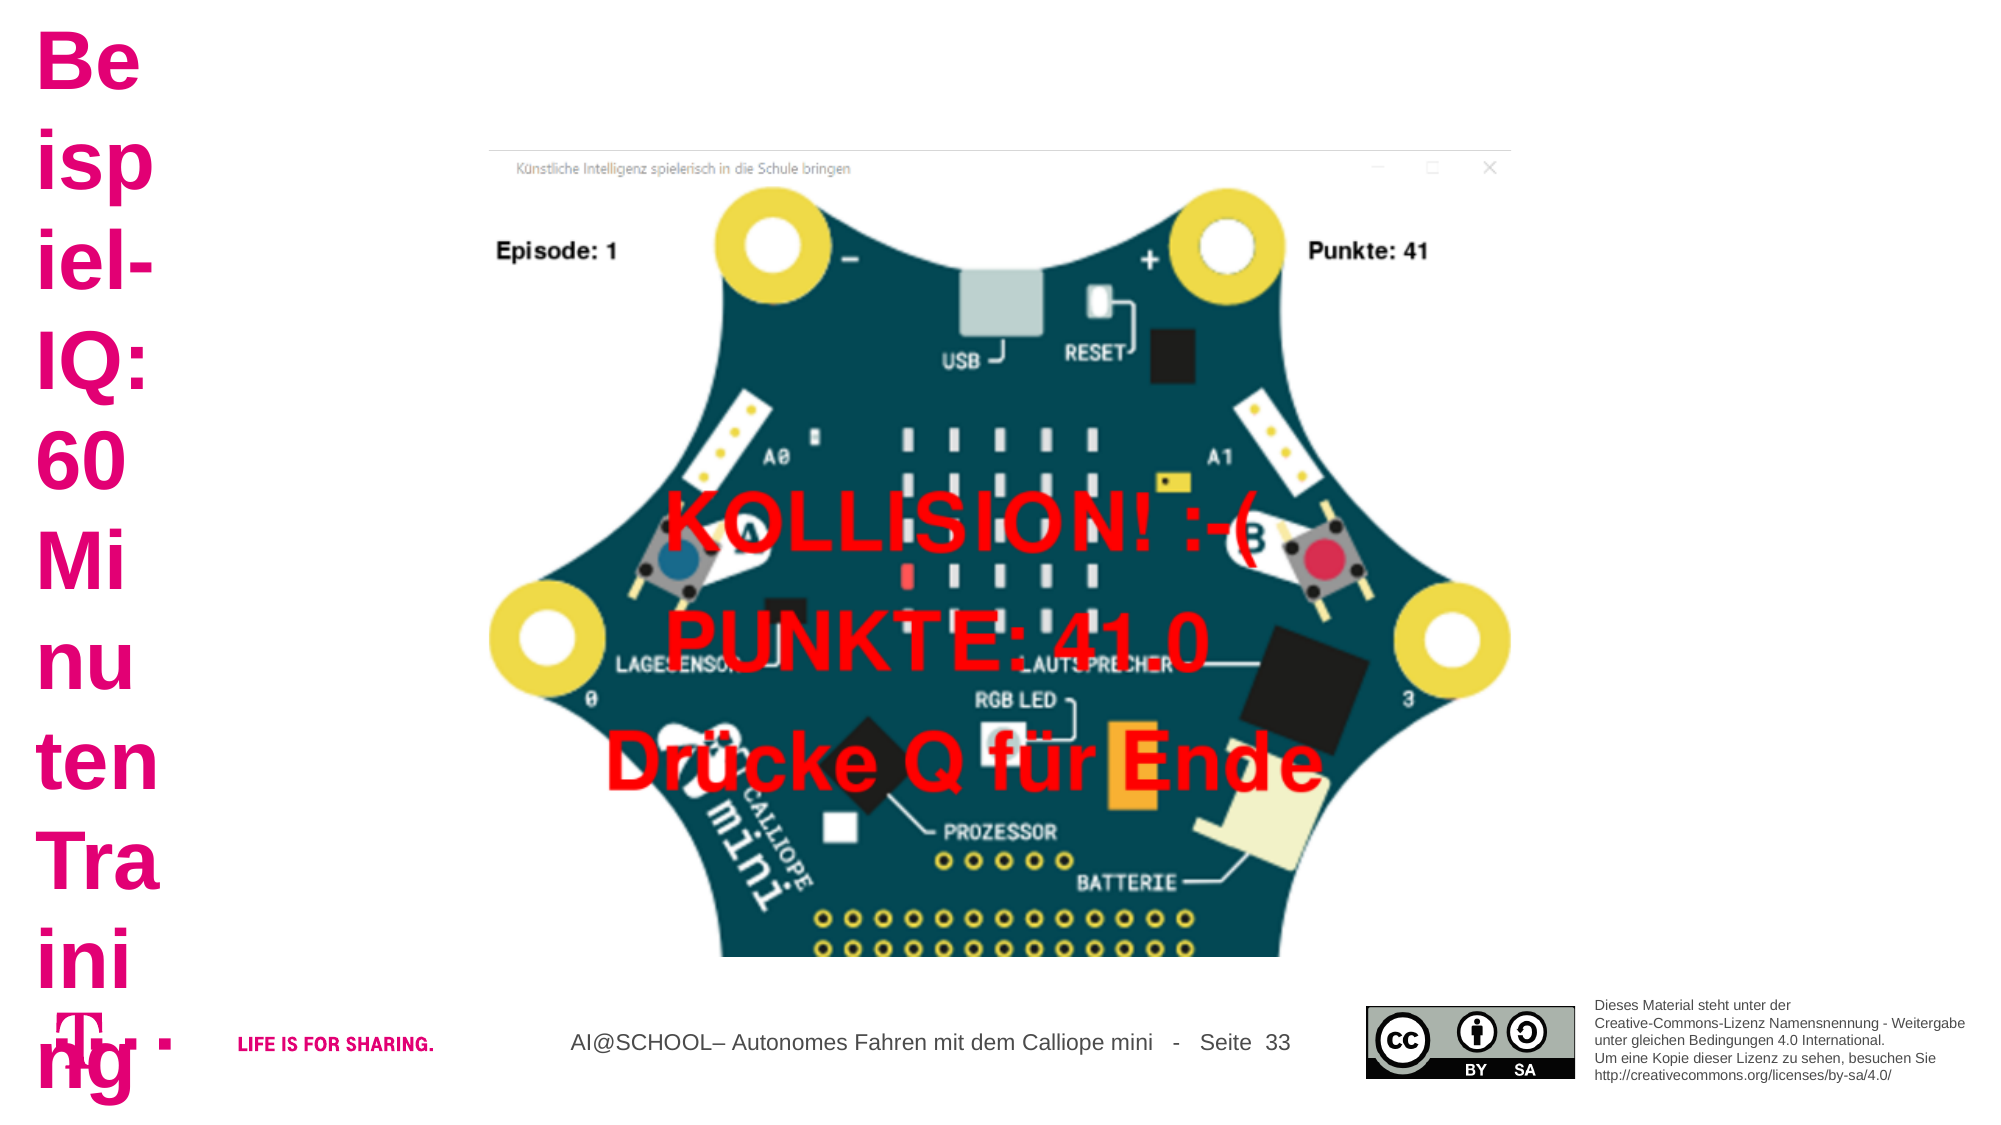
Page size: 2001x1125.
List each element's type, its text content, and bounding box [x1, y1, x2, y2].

picture [488, 149, 1512, 957]
text_box Beispiel-IQ: 60 Minuten Trainingsdaten [23, 0, 174, 150]
